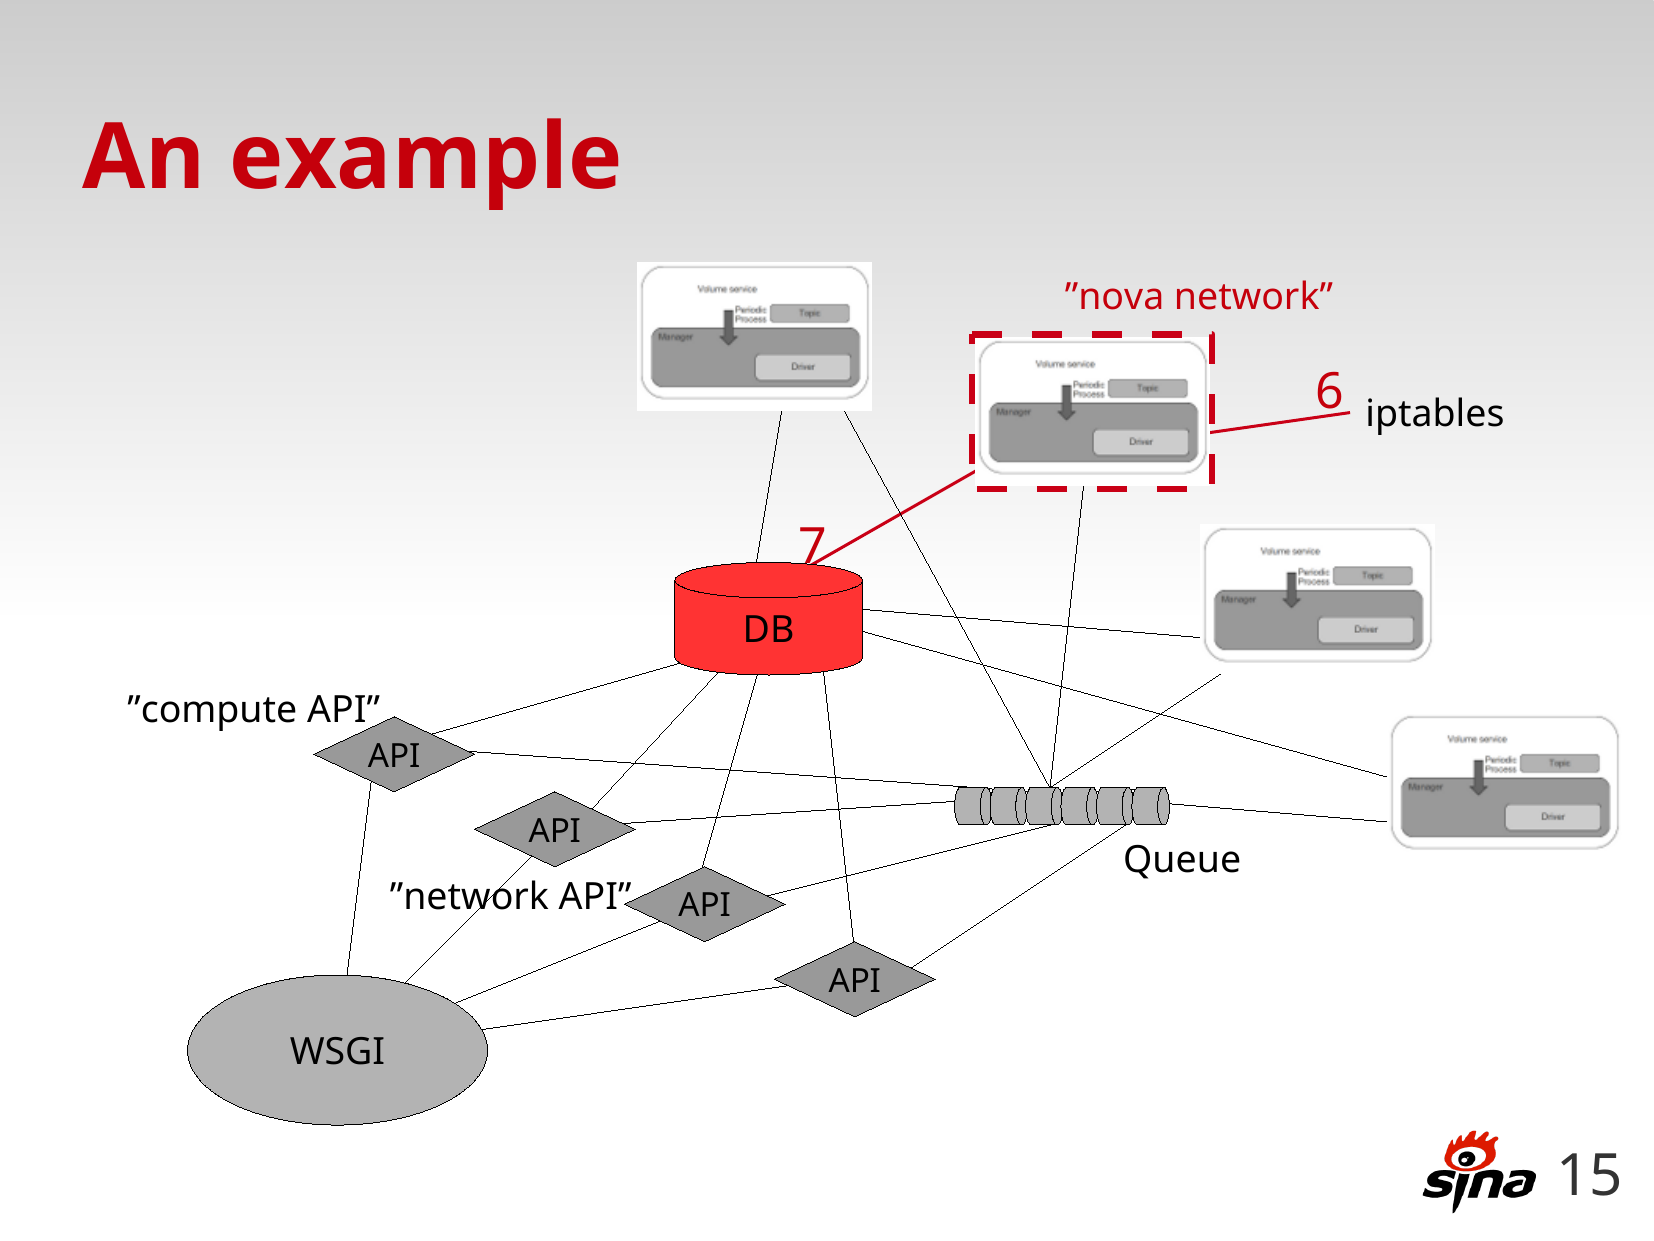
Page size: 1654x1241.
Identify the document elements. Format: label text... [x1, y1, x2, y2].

text_box ”compute API” [112, 675, 413, 732]
text_box ”nova network” [1050, 262, 1426, 320]
picture [637, 262, 872, 411]
text_box 7 [783, 503, 855, 575]
text_box API [658, 866, 786, 942]
text_box ”network API” [375, 862, 676, 920]
picture [1200, 524, 1435, 674]
title An example [82, 49, 1571, 257]
text_box Queue [1107, 825, 1258, 883]
text_box API [313, 725, 475, 792]
text_box API [774, 941, 936, 1017]
text_box API [474, 791, 636, 862]
picture [1387, 712, 1622, 861]
picture [975, 337, 1210, 486]
text_box 6 [1300, 347, 1372, 419]
text_box WSGI [187, 975, 488, 1126]
text_box iptables [1332, 379, 1538, 437]
picture [1394, 1087, 1564, 1241]
text_box DB [674, 562, 863, 676]
text_box [954, 787, 1170, 825]
